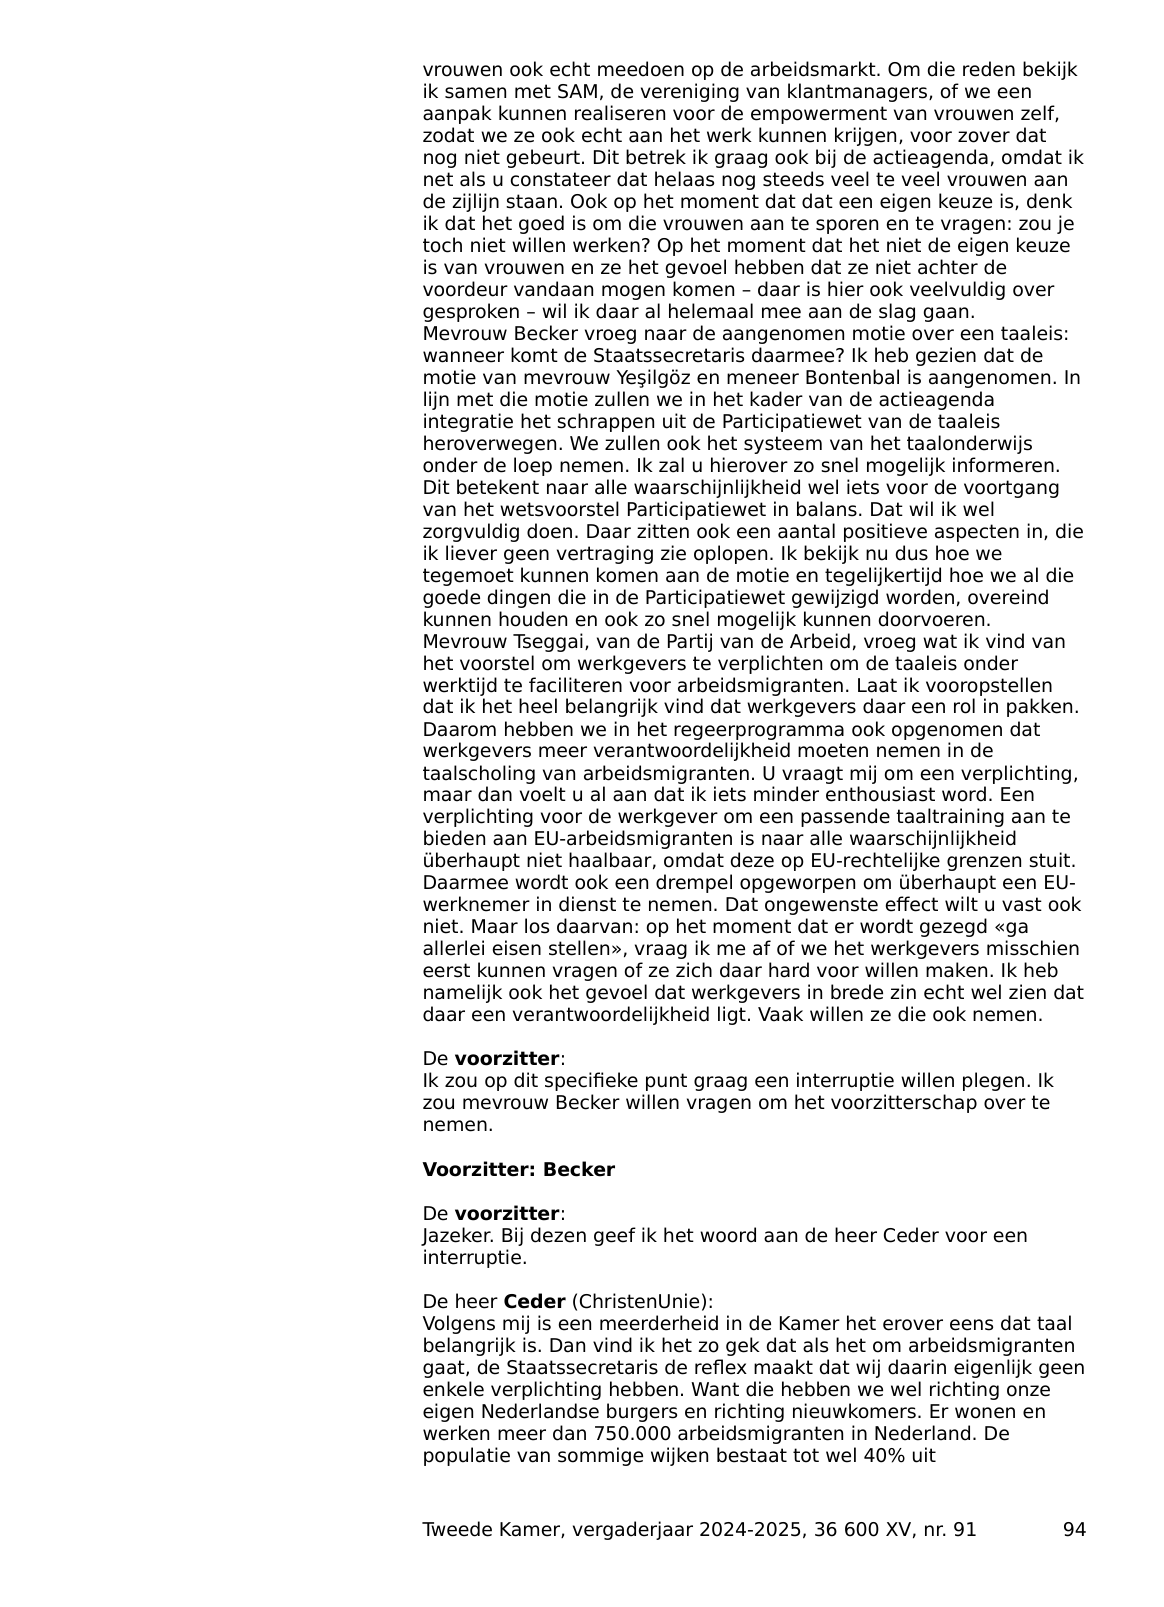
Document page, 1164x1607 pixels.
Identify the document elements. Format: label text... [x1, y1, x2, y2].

text Ik zou op dit specifieke punt graag een interruptie willen plegen. Ik zou mevrouw Becker willen vragen om het voorzitterschap over te nemen. [422, 1070, 1087, 1136]
text Volgens mij is een meerderheid in de Kamer het erover eens dat taal belangrijk is. Dan vind ik het zo gek dat als het om arbeidsmigranten gaat, de Staatssecretaris de reflex maakt dat wij daarin eigenlijk geen enkele verplichting hebben. Want die hebben we wel richting onze eigen Nederlandse burgers en richting nieuwkomers. Er wonen en werken meer dan 750.000 arbeidsmigranten in Nederland. De populatie van sommige wijken bestaat tot wel 40% uit [422, 1313, 1087, 1467]
text De voorzitter: [422, 1048, 1087, 1070]
text Jazeker. Bij dezen geef ik het woord aan de heer Ceder voor een interruptie. [422, 1224, 1087, 1268]
text Mevrouw Becker vroeg naar de aangenomen motie over een taaleis: wanneer komt de Staatssecretaris daarmee? Ik heb gezien dat de motie van mevrouw Yeşilgöz en meneer Bontenbal is aangenomen. In lijn met die motie zullen we in het kader van de actieagenda integratie het schrappen uit de Participatiewet van de taaleis heroverwegen. We zullen ook het systeem van het taalonderwijs onder de loep nemen. Ik zal u hierover zo snel mogelijk informeren. Dit betekent naar alle waarschijnlijkheid wel iets voor de voortgang van het wetsvoorstel Participatiewet in balans. Dat wil ik wel zorgvuldig doen. Daar zitten ook een aantal positieve aspecten in, die ik liever geen vertraging zie oplopen. Ik bekijk nu dus hoe we tegemoet kunnen komen aan de motie en tegelijkertijd hoe we al die goede dingen die in de Participatiewet gewijzigd worden, overeind kunnen houden en ook zo snel mogelijk kunnen doorvoeren. [422, 323, 1087, 631]
text Mevrouw Tseggai, van de Partij van de Arbeid, vroeg wat ik vind van het voorstel om werkgevers te verplichten om de taaleis onder werktijd te faciliteren voor arbeidsmigranten. Laat ik vooropstellen dat ik het heel belangrijk vind dat werkgevers daar een rol in pakken. Daarom hebben we in het regeerprogramma ook opgenomen dat werkgevers meer verantwoordelijkheid moeten nemen in de taalscholing van arbeidsmigranten. U vraagt mij om een verplichting, maar dan voelt u al aan dat ik iets minder enthousiast word. Een verplichting voor de werkgever om een passende taaltraining aan te bieden aan EU-arbeidsmigranten is naar alle waarschijnlijkheid überhaupt niet haalbaar, omdat deze op EU-rechtelijke grenzen stuit. Daarmee wordt ook een drempel opgeworpen om überhaupt een EU-werknemer in dienst te nemen. Dat ongewenste effect wilt u vast ook niet. Maar los daarvan: op het moment dat er wordt gezegd «ga allerlei eisen stellen», vraag ik me af of we het werkgevers misschien eerst kunnen vragen of ze zich daar hard voor willen maken. Ik heb namelijk ook het gevoel dat werkgevers in brede zin echt wel zien dat daar een verantwoordelijkheid ligt. Vaak willen ze die ook nemen. [422, 631, 1087, 1026]
text De heer Ceder (ChristenUnie): [422, 1291, 1087, 1313]
subtitle Voorzitter: Becker [422, 1158, 1087, 1180]
text vrouwen ook echt meedoen op de arbeidsmarkt. Om die reden bekijk ik samen met SAM, de vereniging van klantmanagers, of we een aanpak kunnen realiseren voor de empowerment van vrouwen zelf, zodat we ze ook echt aan het werk kunnen krijgen, voor zover dat nog niet gebeurt. Dit betrek ik graag ook bij de actieagenda, omdat ik net als u constateer dat helaas nog steeds veel te veel vrouwen aan de zijlijn staan. Ook op het moment dat dat een eigen keuze is, denk ik dat het goed is om die vrouwen aan te sporen en te vragen: zou je toch niet willen werken? Op het moment dat het niet de eigen keuze is van vrouwen en ze het gevoel hebben dat ze niet achter de voordeur vandaan mogen komen – daar is hier ook veelvuldig over gesproken – wil ik daar al helemaal mee aan de slag gaan. [422, 59, 1087, 323]
text De voorzitter: [422, 1203, 1087, 1224]
